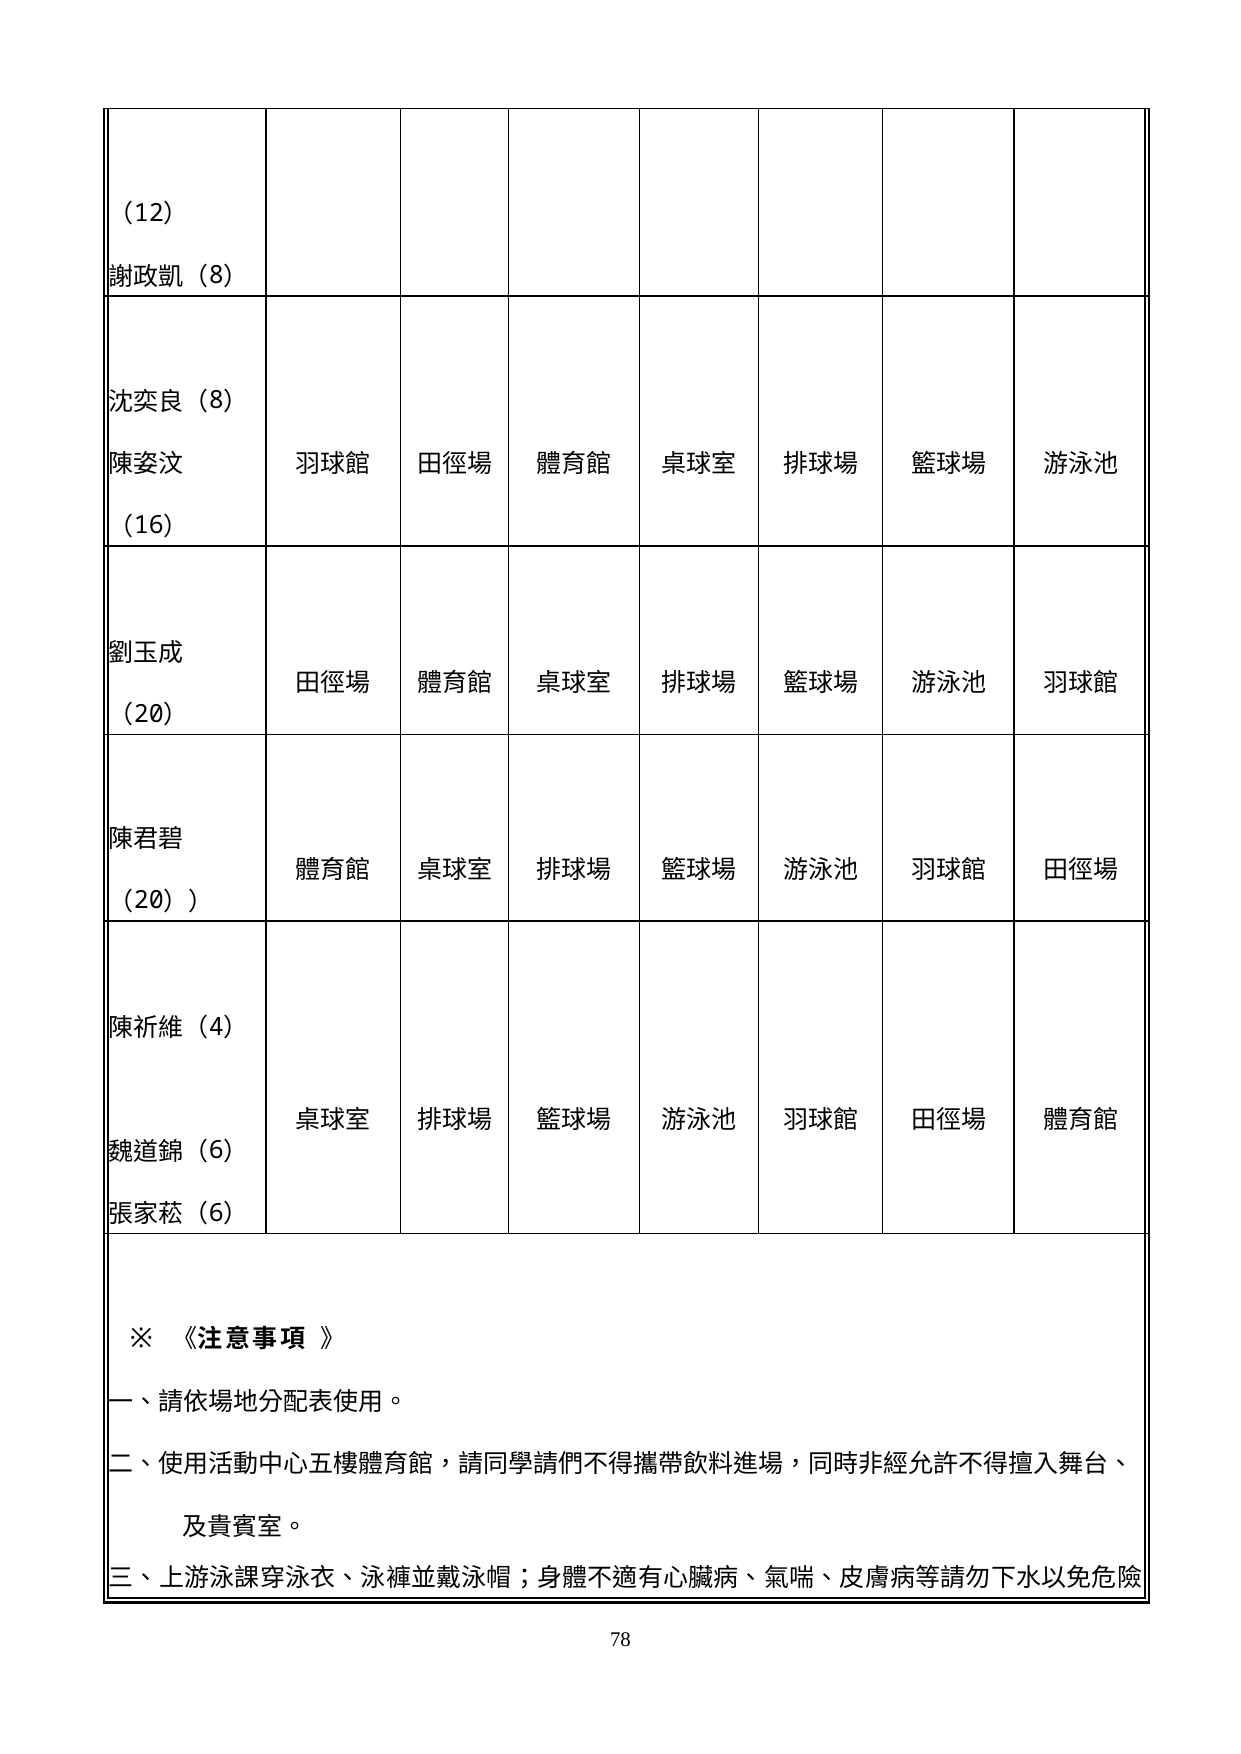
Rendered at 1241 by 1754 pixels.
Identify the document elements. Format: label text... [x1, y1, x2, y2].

table_cell [759, 109, 882, 295]
table_cell [1015, 109, 1144, 295]
table_cell [509, 109, 639, 295]
table_cell 籃球場 [883, 297, 1013, 545]
table_cell [883, 109, 1013, 295]
table_cell 排球場 [640, 547, 758, 734]
table_cell 籃球場 [640, 735, 758, 920]
table_cell 陳祈維（4） 魏道錦（6） 張家菘（6） [109, 922, 265, 1233]
table_cell 游泳池 [1015, 297, 1144, 545]
table_cell 沈奕良（8） 陳姿汶（16） [109, 297, 265, 545]
table_cell 陳君碧（20）） [109, 735, 265, 920]
table_cell 桌球室 [401, 735, 508, 920]
table_cell [267, 109, 400, 295]
table_cell 游泳池 [640, 922, 758, 1233]
table_cell 羽球館 [759, 922, 882, 1233]
table_cell 體育館 [509, 297, 639, 545]
table_cell 田徑場 [267, 547, 400, 734]
table_cell 籃球場 [509, 922, 639, 1233]
table_cell 籃球場 [759, 547, 882, 734]
table_cell （12） 謝政凱（8） [109, 109, 265, 295]
table_cell 排球場 [759, 297, 882, 545]
table_cell 羽球館 [267, 297, 400, 545]
table_cell 桌球室 [267, 922, 400, 1233]
table_cell 游泳池 [883, 547, 1013, 734]
table_cell [401, 109, 508, 295]
table_cell 排球場 [401, 922, 508, 1233]
table_cell [640, 109, 758, 295]
table_cell 桌球室 [509, 547, 639, 734]
table_cell 桌球室 [640, 297, 758, 545]
table_cell 體育館 [267, 735, 400, 920]
table_cell ※ 《注意事項 》 一、請依場地分配表使用。 二、使用活動中心五樓體育館，請同學請們不得攜帶飲料進場，同時非經允許不得擅入舞台、及貴賓室。 三、上游泳課穿泳衣、泳褲並戴泳帽；身體不適有心臟病、氣喘、皮膚病等請勿下水以免危險 [109, 1234, 1144, 1597]
table_cell 田徑場 [883, 922, 1013, 1233]
table_cell 游泳池 [759, 735, 882, 920]
table_cell 體育館 [401, 547, 508, 734]
table_cell 體育館 [1015, 922, 1144, 1233]
table_cell 羽球館 [1015, 547, 1144, 734]
table_cell 田徑場 [401, 297, 508, 545]
table_cell 田徑場 [1015, 735, 1144, 920]
table_cell 劉玉成（20） [109, 547, 265, 734]
table_cell 羽球館 [883, 735, 1013, 920]
table_cell 排球場 [509, 735, 639, 920]
